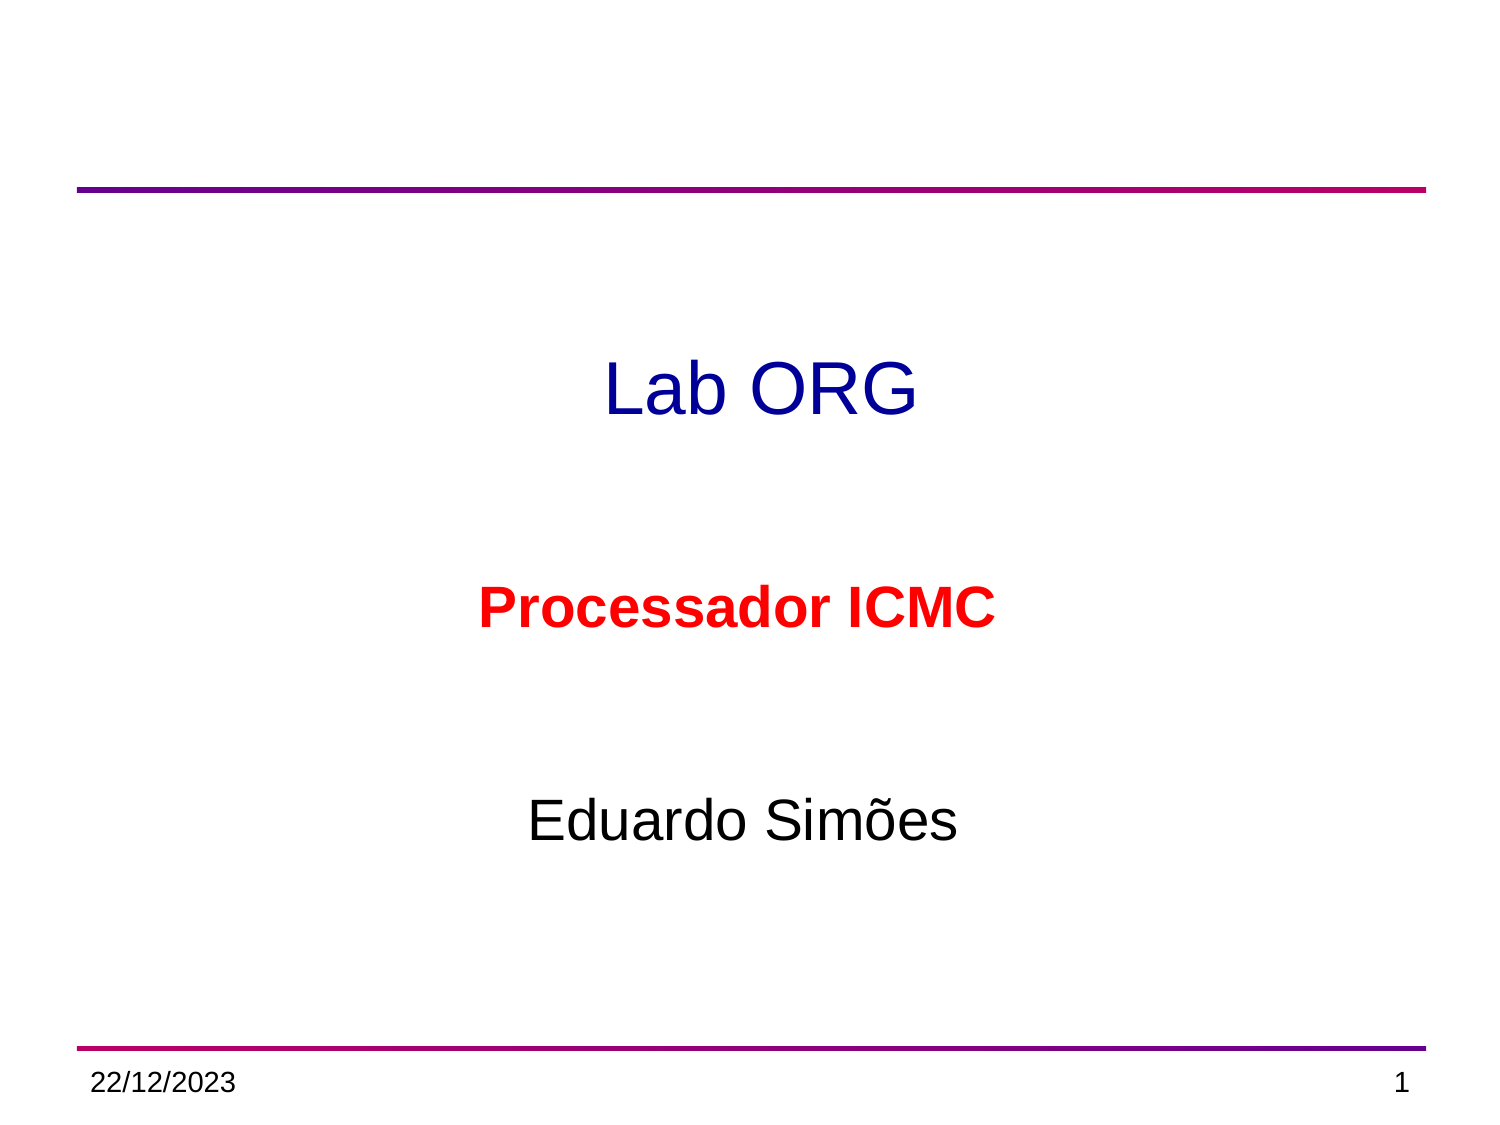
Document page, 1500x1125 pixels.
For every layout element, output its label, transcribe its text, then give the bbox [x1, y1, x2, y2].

text_box Processador ICMC [194, 479, 1282, 712]
slide_number 22/12/2023 [75, 1055, 425, 1125]
title Lab ORG [123, 231, 1399, 438]
slide_number [1074, 1055, 1425, 1125]
subtitle Eduardo Simões [218, 712, 1269, 1019]
